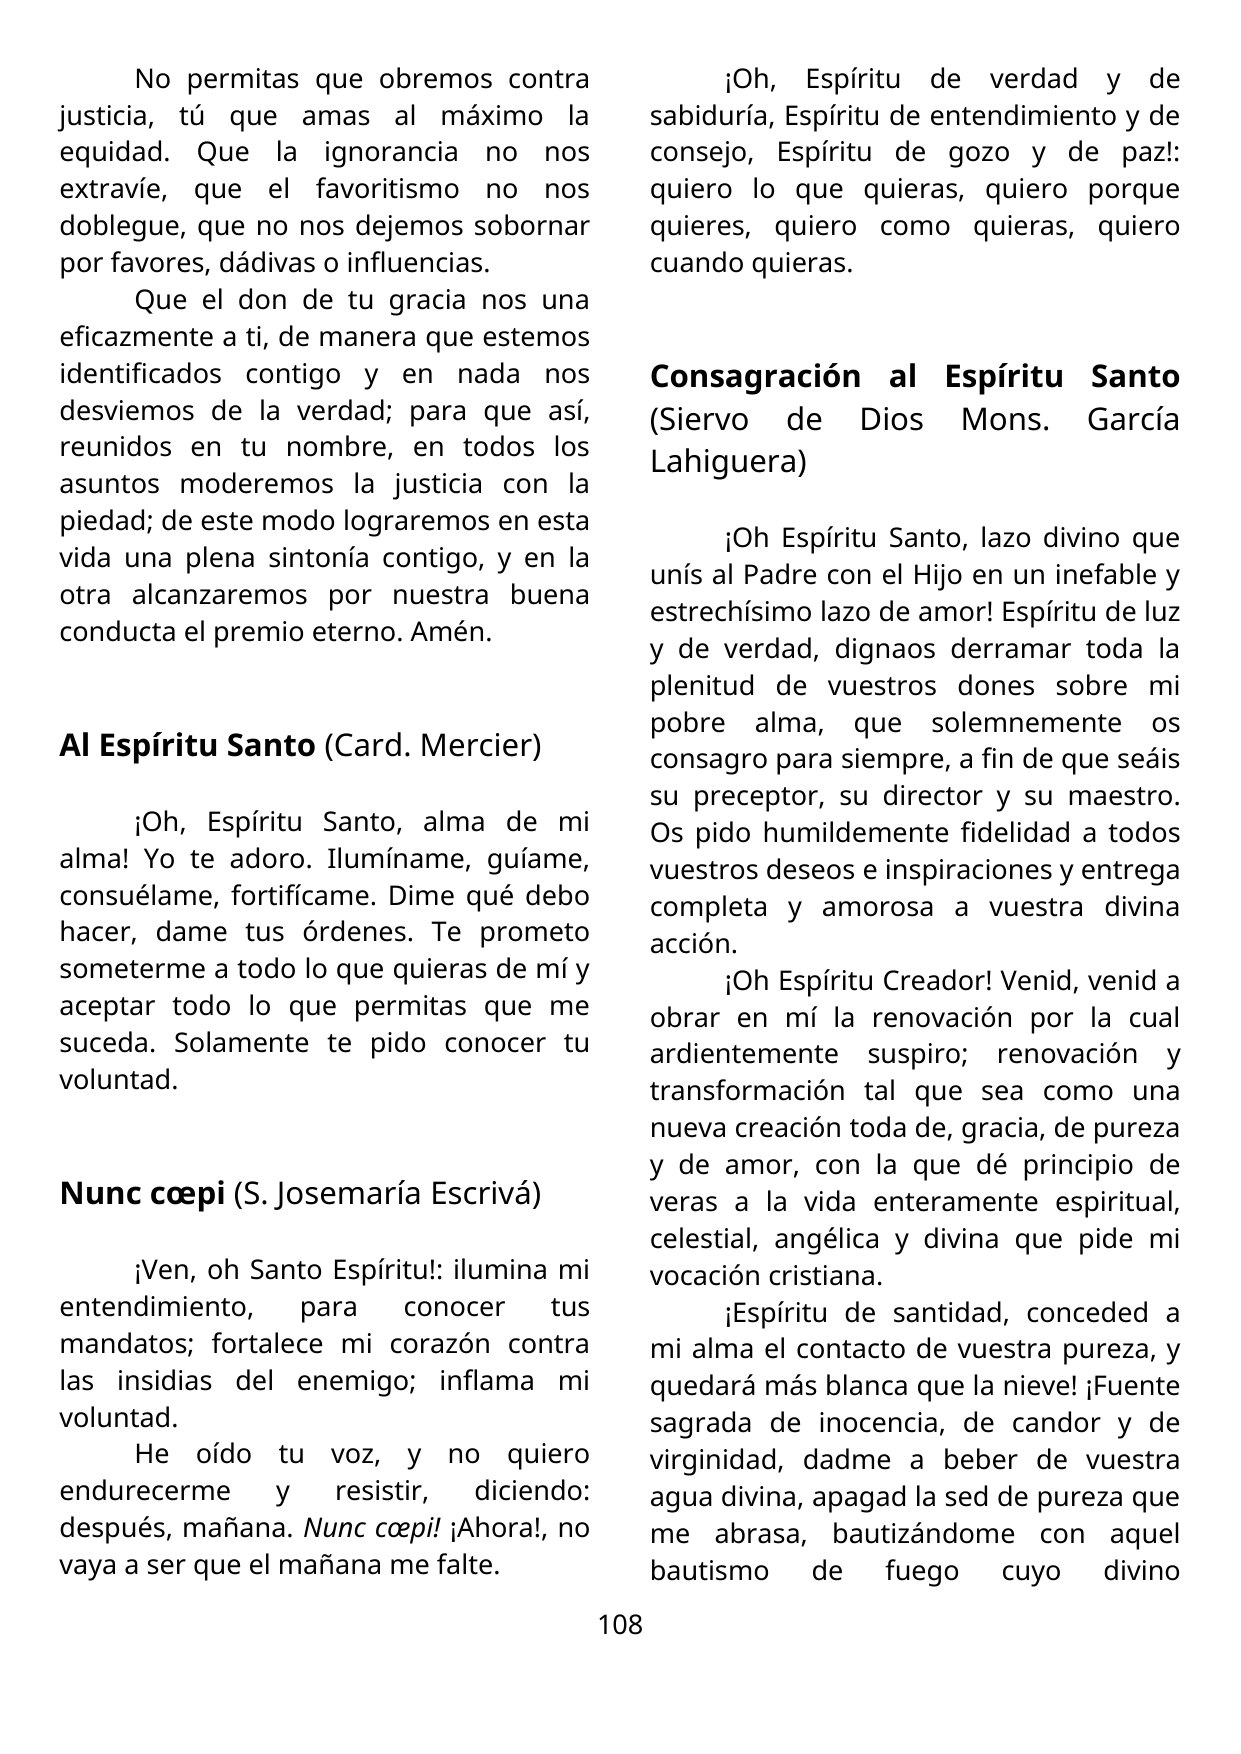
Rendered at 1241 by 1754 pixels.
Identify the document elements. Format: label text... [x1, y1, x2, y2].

subtitle ¡Oh Espíritu Creador! Venid, venid a obrar en mí la renovación por la cual ardientemente suspiro; renovación y transformación tal que sea como una nueva creación toda de, gracia, de pureza y de amor, con la que dé principio de veras a la vida enteramente espiritual, celestial, angélica y divina que pide mi vocación cristiana. [649, 961, 1181, 1293]
subtitle Nunc cœpi (S. Josemaría Escrivá) [59, 1171, 591, 1214]
subtitle ¡Oh Espíritu Santo, lazo divino que unís al Padre con el Hijo en un inefable y estrechísimo lazo de amor! Espíritu de luz y de verdad, dignaos derramar toda la plenitud de vuestros dones sobre mi pobre alma, que solemnemente os consagro para siempre, a fin de que seáis su preceptor, su director y su maestro. Os pido humildemente fidelidad a todos vuestros deseos e inspiraciones y entrega completa y amorosa a vuestra divina acción. [649, 519, 1181, 961]
subtitle Al Espíritu Santo (Card. Mercier) [59, 723, 591, 765]
subtitle ¡Ven, oh Santo Espíritu!: ilumina mi entendimiento, para conocer tus mandatos; fortalece mi corazón contra las insidias del enemigo; inflama mi voluntad. [59, 1251, 591, 1435]
subtitle ¡Oh, Espíritu de verdad y de sabiduría, Espíritu de entendimiento y de consejo, Espíritu de gozo y de paz!: quiero lo que quieras, quiero porque quieres, quiero como quieras, quiero cuando quieras. [649, 59, 1181, 280]
subtitle ¡Espíritu de santidad, conceded a mi alma el contacto de vuestra pureza, y quedará más blanca que la nieve! ¡Fuente sagrada de inocencia, de candor y de virginidad, dadme a beber de vuestra agua divina, apagad la sed de pureza que me abrasa, bautizándome con aquel bautismo de fuego cuyo divino [649, 1293, 1181, 1588]
subtitle Consagración al Espíritu Santo (Siervo de Dios Mons. García Lahiguera) [649, 354, 1181, 482]
subtitle He oído tu voz, y no quiero endurecerme y resistir, diciendo: después, mañana. Nunc cœpi! ¡Ahora!, no vaya a ser que el mañana me falte. [59, 1435, 591, 1582]
subtitle Que el don de tu gracia nos una eficazmente a ti, de manera que estemos identificados contigo y en nada nos desviemos de la verdad; para que así, reunidos en tu nombre, en todos los asuntos moderemos la justicia con la piedad; de este modo lograremos en esta vida una plena sintonía contigo, y en la otra alcanzaremos por nuestra buena conducta el premio eterno. Amén. [59, 280, 591, 649]
subtitle No permitas que obremos contra justicia, tú que amas al máximo la equidad. Que la ignorancia no nos extravíe, que el favoritismo no nos doblegue, que no nos dejemos sobornar por favores, dádivas o influencias. [59, 59, 591, 280]
subtitle ¡Oh, Espíritu Santo, alma de mi alma! Yo te adoro. Ilumíname, guíame, consuélame, fortifícame. Dime qué debo hacer, dame tus órdenes. Te prometo someterme a todo lo que quieras de mí y aceptar todo lo que permitas que me suceda. Solamente te pido conocer tu voluntad. [59, 802, 591, 1097]
